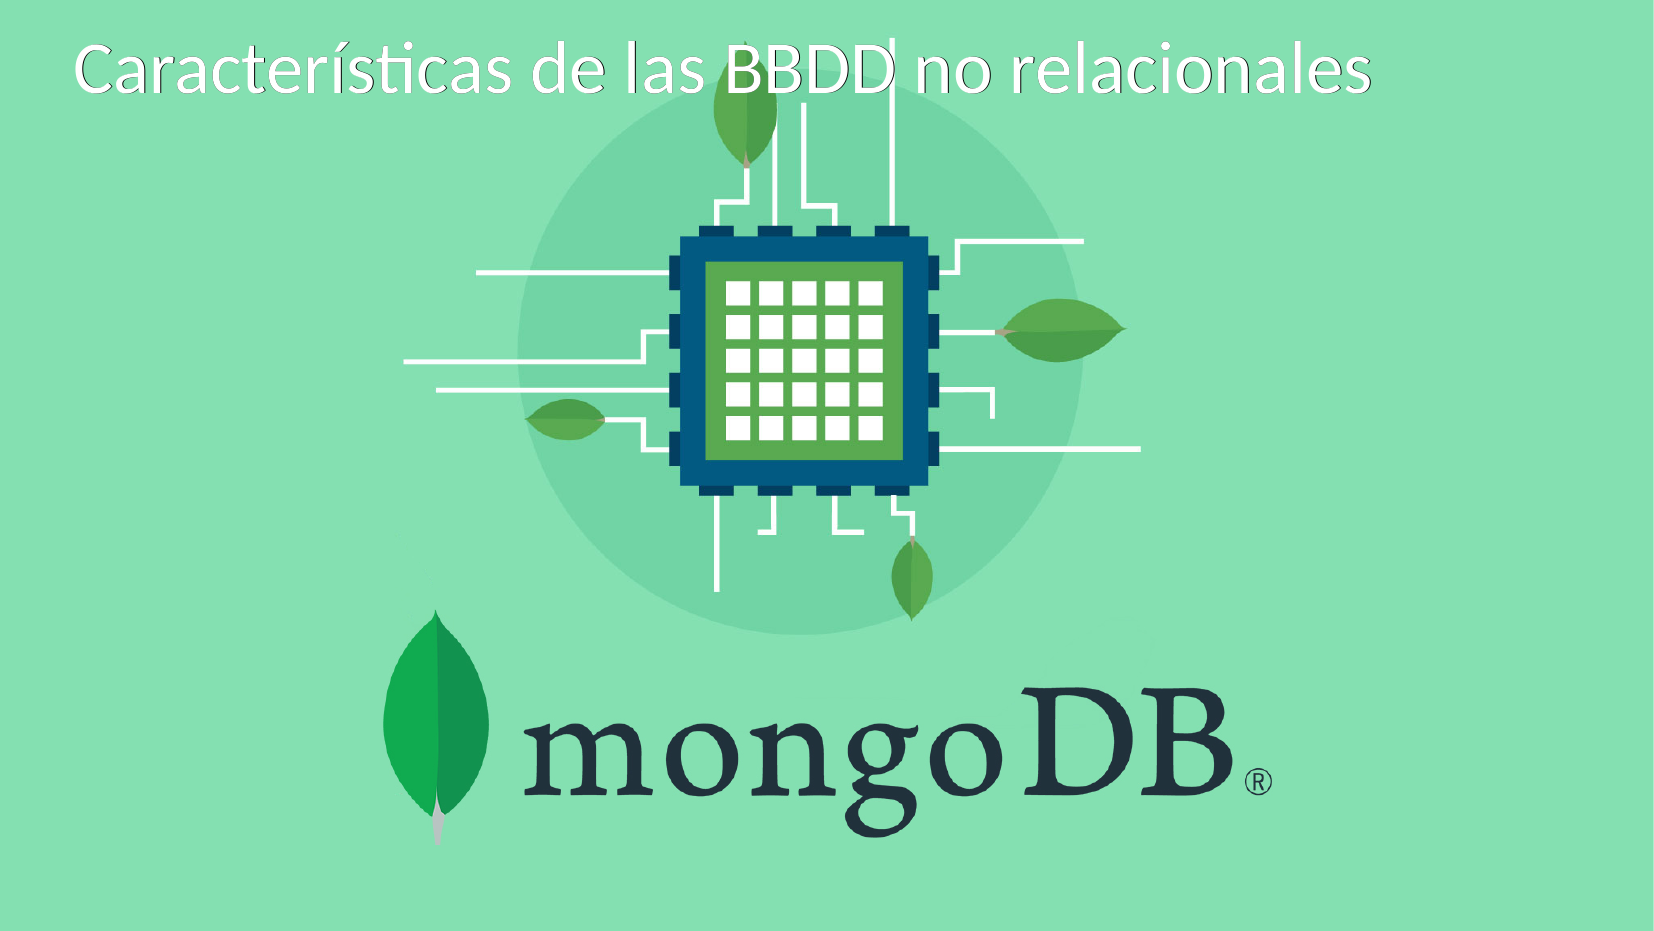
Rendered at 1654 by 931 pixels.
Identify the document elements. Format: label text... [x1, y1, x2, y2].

text_box Características de las BBDD no relacionales [59, 29, 1565, 207]
picture [0, 0, 1654, 931]
